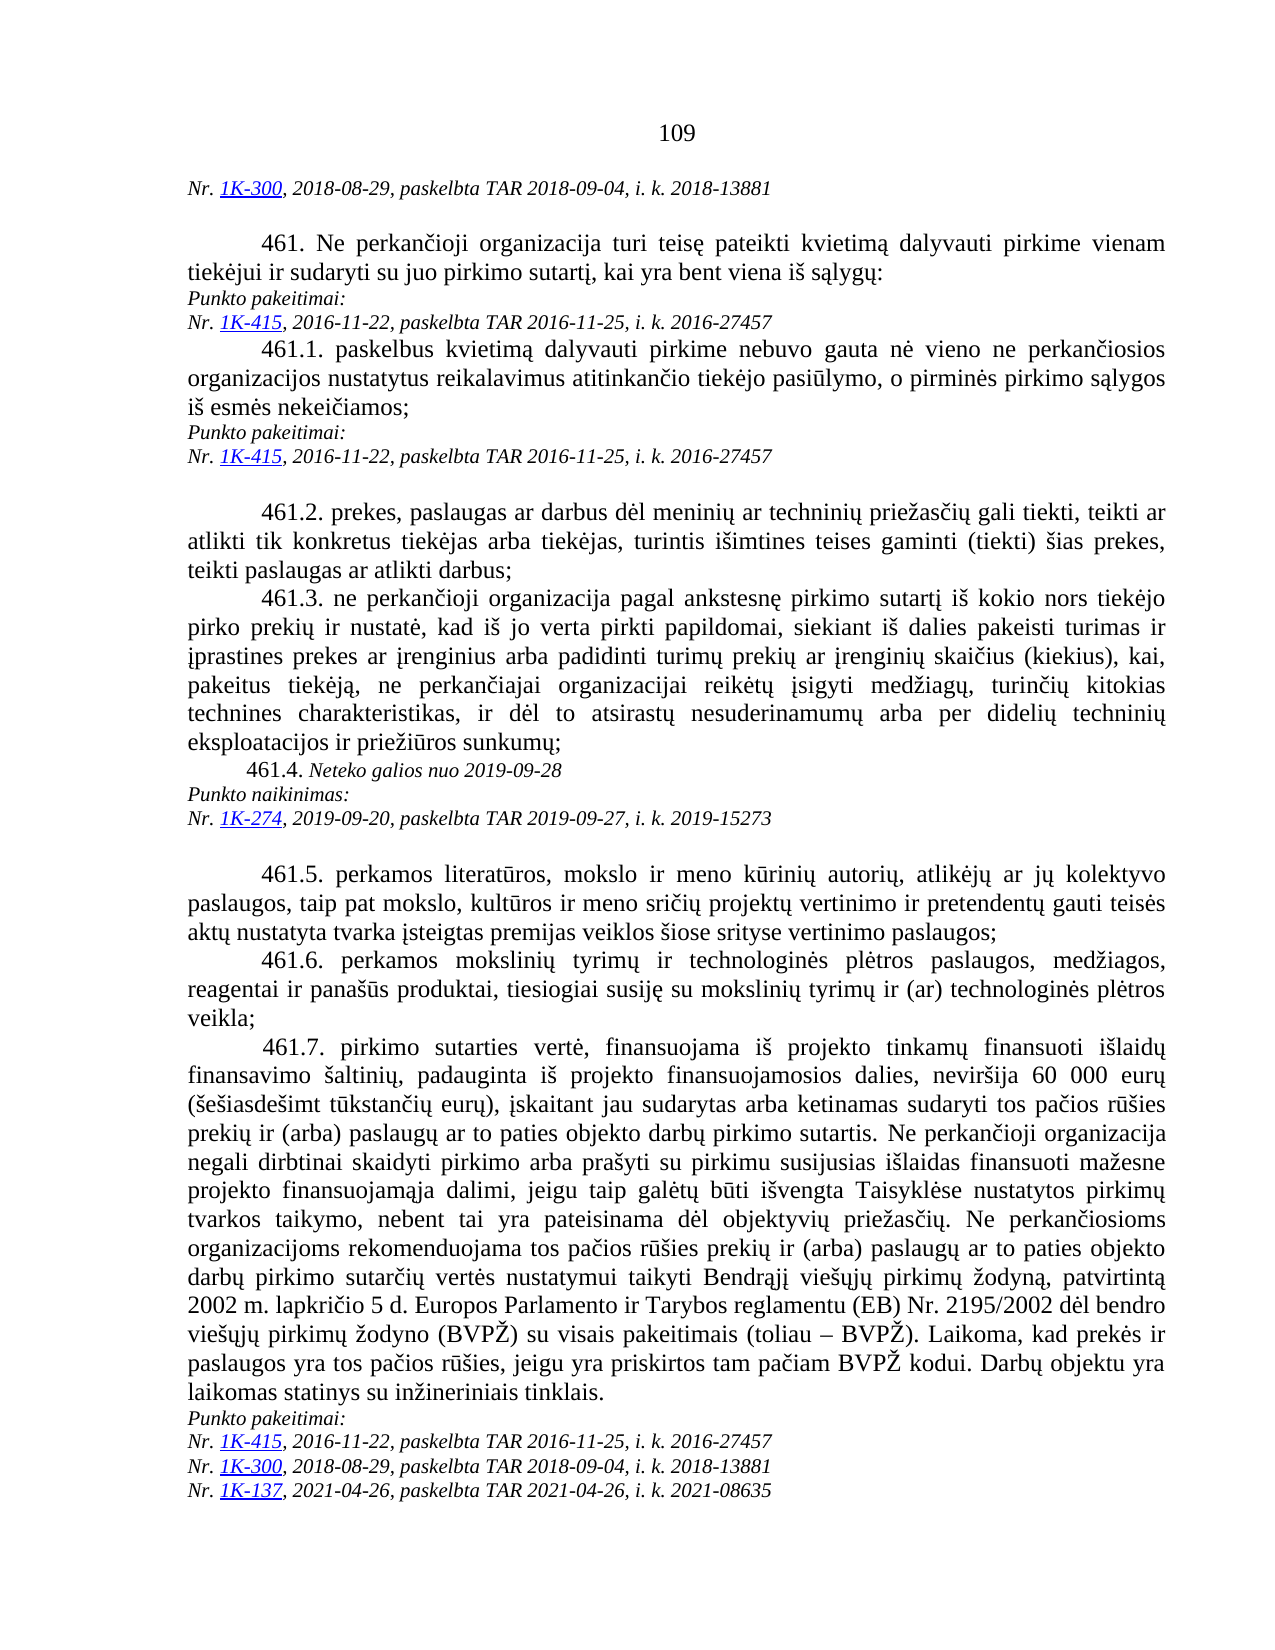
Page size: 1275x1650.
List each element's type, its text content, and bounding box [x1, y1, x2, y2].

text Punkto naikinimas: [187, 782, 1167, 806]
text Nr. 1K-137, 2021-04-26, paskelbta TAR 2021-04-26, i. k. 2021-08635 [187, 1478, 1167, 1502]
text Nr. 1K-300, 2018-08-29, paskelbta TAR 2018-09-04, i. k. 2018-13881 [187, 1453, 1167, 1478]
text 461.3. ne perkančioji organizacija pagal ankstesnę pirkimo sutartį iš kokio nors tiekėjo pirko prekių ir nustatė, kad iš jo verta pirkti papildomai, siekiant iš dalies pakeisti turimas ir įprastines prekes ar įrenginius arba padidinti turimų prekių ar įrenginių skaičius (kiekius), kai, pakeitus tiekėją, ne perkančiajai organizacijai reikėtų įsigyti medžiagų, turinčių kitokias technines charakteristikas, ir dėl to atsirastų nesuderinamumų arba per didelių techninių eksploatacijos ir priežiūros sunkumų; [187, 583, 1167, 756]
text Nr. 1K-300, 2018-08-29, paskelbta TAR 2018-09-04, i. k. 2018-13881 [187, 176, 1167, 200]
text Punkto pakeitimai: [187, 286, 1167, 310]
text Nr. 1K-415, 2016-11-22, paskelbta TAR 2016-11-25, i. k. 2016-27457 [187, 310, 1167, 334]
text Nr. 1K-274, 2019-09-20, paskelbta TAR 2019-09-27, i. k. 2019-15273 [187, 806, 1167, 830]
text Punkto pakeitimai: [187, 420, 1167, 444]
text 461.4. Neteko galios nuo 2019-09-28 [187, 756, 1167, 782]
text Nr. 1K-415, 2016-11-22, paskelbta TAR 2016-11-25, i. k. 2016-27457 [187, 1429, 1167, 1453]
text Punkto pakeitimai: [187, 1405, 1167, 1429]
text 461.5. perkamos literatūros, mokslo ir meno kūrinių autorių, atlikėjų ar jų kolektyvo paslaugos, taip pat mokslo, kultūros ir meno sričių projektų vertinimo ir pretendentų gauti teisės aktų nustatyta tvarka įsteigtas premijas veiklos šiose srityse vertinimo paslaugos; [187, 859, 1167, 945]
text 461.6. perkamos mokslinių tyrimų ir technologinės plėtros paslaugos, medžiagos, reagentai ir panašūs produktai, tiesiogiai susiję su mokslinių tyrimų ir (ar) technologinės plėtros veikla; [187, 945, 1167, 1032]
text Nr. 1K-415, 2016-11-22, paskelbta TAR 2016-11-25, i. k. 2016-27457 [187, 444, 1167, 468]
text 461.7. pirkimo sutarties vertė, finansuojama iš projekto tinkamų finansuoti išlaidų finansavimo šaltinių, padauginta iš projekto finansuojamosios dalies, neviršija 60 000 eurų (šešiasdešimt tūkstančių eurų), įskaitant jau sudarytas arba ketinamas sudaryti tos pačios rūšies prekių ir (arba) paslaugų ar to paties objekto darbų pirkimo sutartis. Ne perkančioji organizacija negali dirbtinai skaidyti pirkimo arba prašyti su pirkimu susijusias išlaidas finansuoti mažesne projekto finansuojamąja dalimi, jeigu taip galėtų būti išvengta Taisyklėse nustatytos pirkimų tvarkos taikymo, nebent tai yra pateisinama dėl objektyvių priežasčių. Ne perkančiosioms organizacijoms rekomenduojama tos pačios rūšies prekių ir (arba) paslaugų ar to paties objekto darbų pirkimo sutarčių vertės nustatymui taikyti Bendrąjį viešųjų pirkimų žodyną, patvirtintą 2002 m. lapkričio 5 d. Europos Parlamento ir Tarybos reglamentu (EB) Nr. 2195/2002 dėl bendro viešųjų pirkimų žodyno (BVPŽ) su visais pakeitimais (toliau – BVPŽ). Laikoma, kad prekės ir paslaugos yra tos pačios rūšies, jeigu yra priskirtos tam pačiam BVPŽ kodui. Darbų objektu yra laikomas statinys su inžineriniais tinklais. [187, 1032, 1167, 1405]
text 461.2. prekes, paslaugas ar darbus dėl meninių ar techninių priežasčių gali tiekti, teikti ar atlikti tik konkretus tiekėjas arba tiekėjas, turintis išimtines teises gaminti (tiekti) šias prekes, teikti paslaugas ar atlikti darbus; [187, 497, 1167, 583]
text 461.1. paskelbus kvietimą dalyvauti pirkime nebuvo gauta nė vieno ne perkančiosios organizacijos nustatytus reikalavimus atitinkančio tiekėjo pasiūlymo, o pirminės pirkimo sąlygos iš esmės nekeičiamos; [187, 334, 1167, 420]
text 461. Ne perkančioji organizacija turi teisę pateikti kvietimą dalyvauti pirkime vienam tiekėjui ir sudaryti su juo pirkimo sutartį, kai yra bent viena iš sąlygų: [187, 228, 1167, 286]
